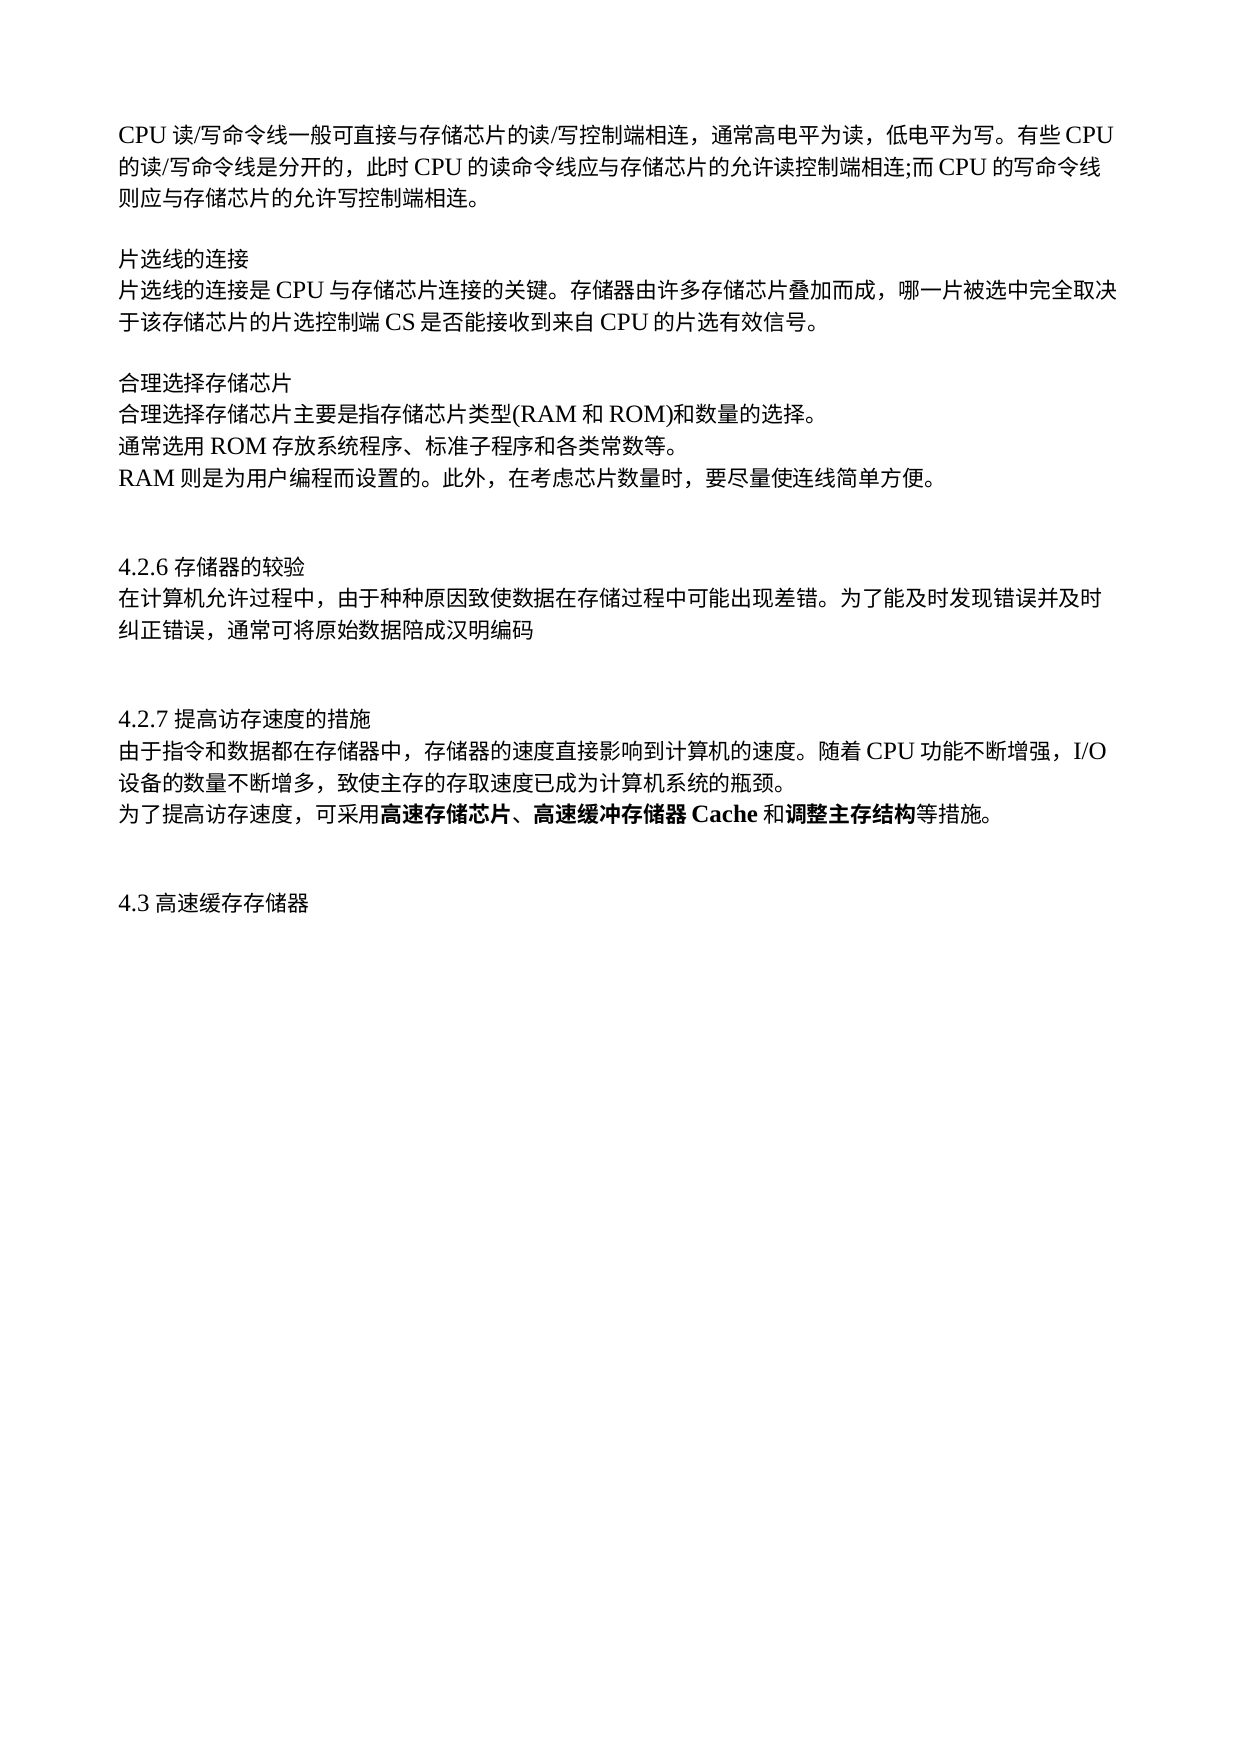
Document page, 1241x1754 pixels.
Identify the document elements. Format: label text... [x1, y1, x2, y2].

text 为了提高访存速度，可采用高速存储芯片、高速缓冲存储器Cache和调整主存结构等措施。 [118, 797, 1122, 829]
text 合理选择存储芯片主要是指存储芯片类型(RAM和ROM)和数量的选择。 [118, 397, 1122, 429]
text 通常选用ROM存放系统程序、标准子程序和各类常数等。 [118, 429, 1122, 461]
text RAM则是为用户编程而设置的。此外，在考虑芯片数量时，要尽量使连线简单方便。 [118, 461, 1122, 492]
text 在计算机允许过程中，由于种种原因致使数据在存储过程中可能出现差错。为了能及时发现错误并及时纠正错误，通常可将原始数据陪成汉明编码 [118, 581, 1122, 645]
text 4.2.7 提高访存速度的措施 [118, 702, 1122, 734]
text CPU读/写命令线一般可直接与存储芯片的读/写控制端相连，通常高电平为读，低电平为写。有些CPU的读/写命令线是分开的，此时CPU的读命令线应与存储芯片的允许读控制端相连;而CPU的写命令线则应与存储芯片的允许写控制端相连。 [118, 118, 1122, 213]
text 片选线的连接是CPU与存储芯片连接的关键。存储器由许多存储芯片叠加而成，哪一片被选中完全取决于该存储芯片的片选控制端CS是否能接收到来自CPU的片选有效信号。 [118, 273, 1122, 337]
text 合理选择存储芯片 [118, 366, 1122, 397]
text 由于指令和数据都在存储器中，存储器的速度直接影响到计算机的速度。随着CPU功能不断增强，I/O设备的数量不断增多，致使主存的存取速度已成为计算机系统的瓶颈。 [118, 734, 1122, 797]
text 4.3 高速缓存存储器 [118, 886, 1122, 918]
text 片选线的连接 [118, 242, 1122, 273]
text 4.2.6 存储器的较验 [118, 550, 1122, 581]
